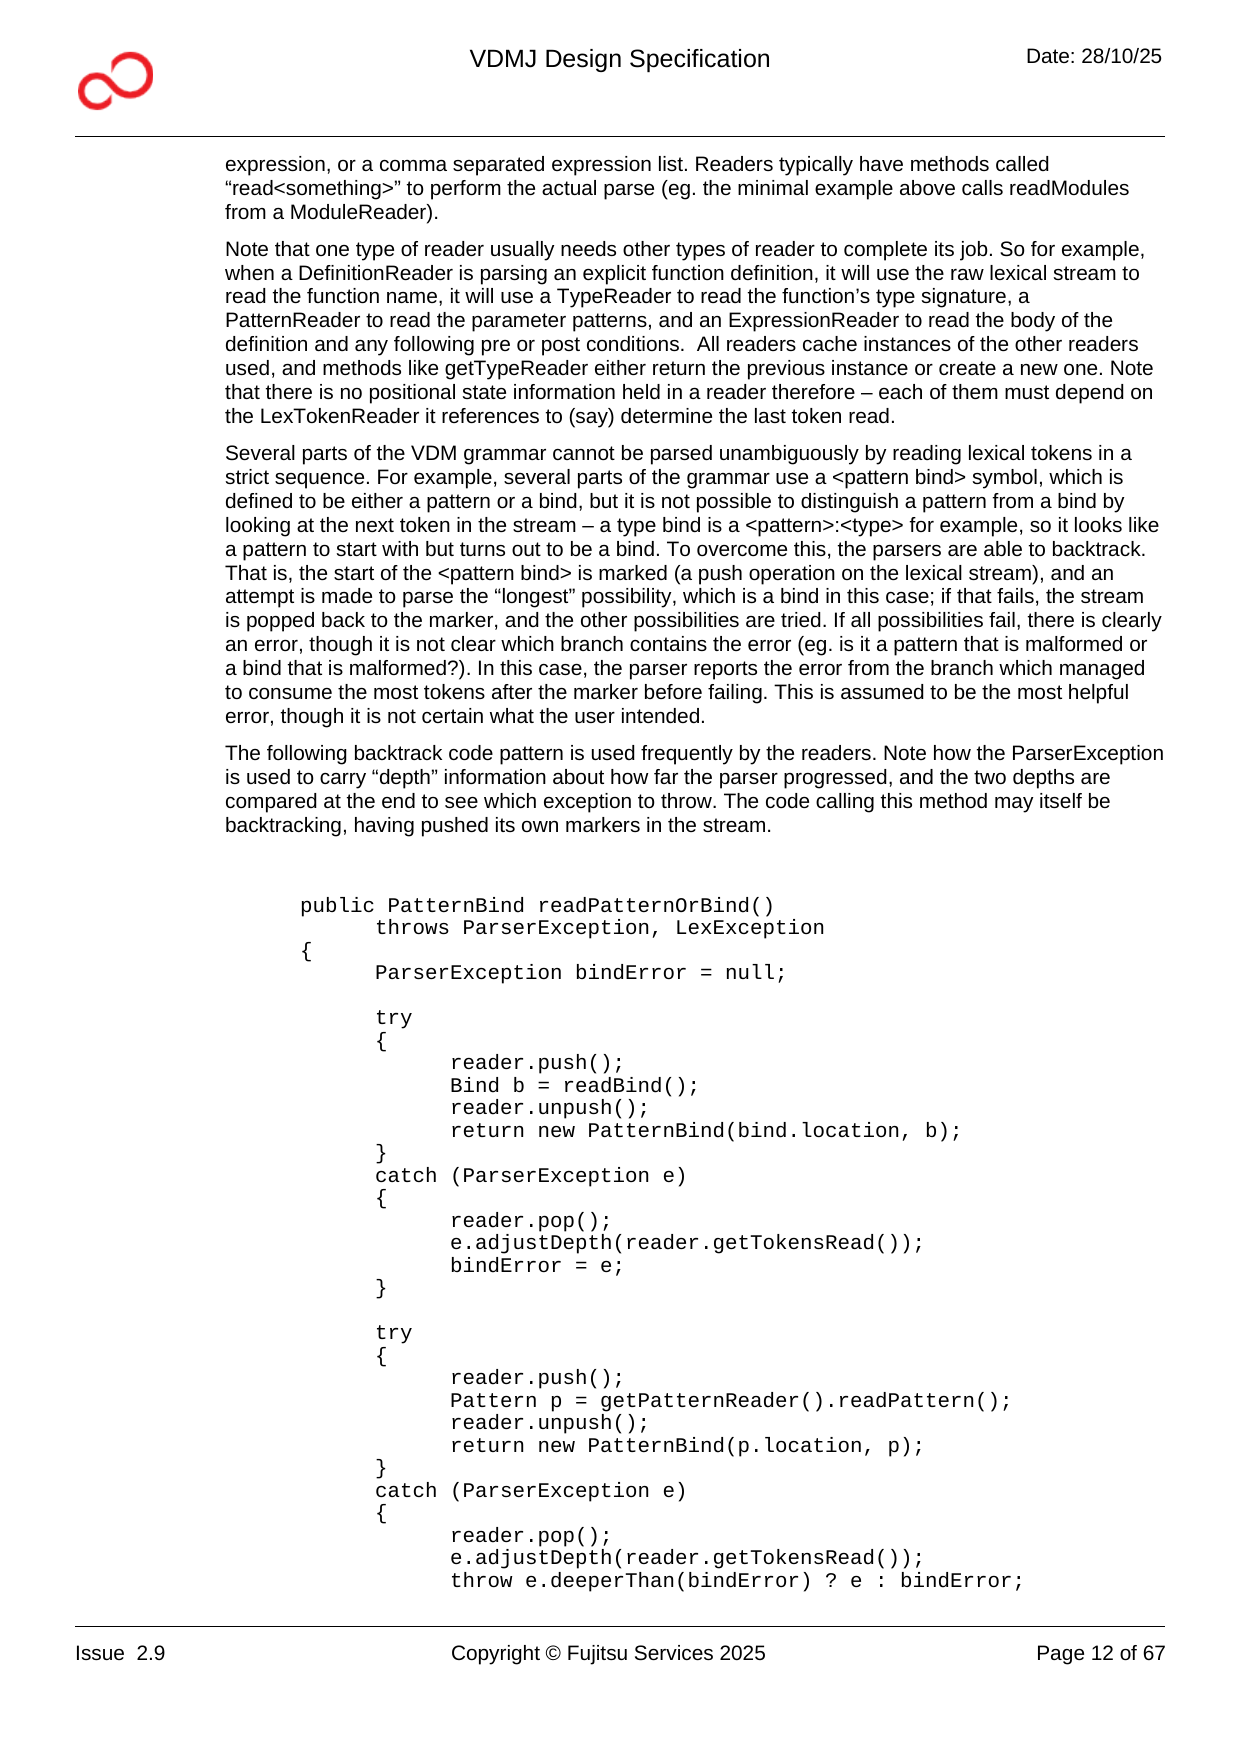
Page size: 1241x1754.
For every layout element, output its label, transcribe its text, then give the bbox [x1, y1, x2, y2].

text Note that one type of reader usually needs other types of reader to complete its job. So for example, when a DefinitionReader is parsing an explicit function definition, it will use the raw lexical stream to read the function name, it will use a TypeReader to read the function’s type signature, a PatternReader to read the parameter patterns, and an ExpressionReader to read the body of the definition and any following pre or post conditions. All readers cache instances of the other readers used, and methods like getTypeReader either return the previous instance or create a new one. Note that there is no positional state information held in a reader therefore – each of them must depend on the LexTokenReader it references to (say) determine the last token read. [225, 237, 1165, 428]
text reader.unpush(); [225, 1412, 1165, 1434]
text reader.push(); [225, 1367, 1165, 1389]
text { [225, 1344, 1165, 1367]
text public PatternBind readPatternOrBind() [225, 894, 1165, 917]
text catch (ParserException e) [225, 1164, 1165, 1187]
picture [78, 44, 153, 120]
text e.adjustDepth(reader.getTokensRead()); [225, 1232, 1165, 1254]
text Pattern p = getPatternReader().readPattern(); [225, 1389, 1165, 1412]
text } [225, 1277, 1165, 1299]
text return new PatternBind(p.location, p); [225, 1434, 1165, 1457]
text return new PatternBind(bind.location, b); [225, 1119, 1165, 1142]
text } [225, 1457, 1165, 1479]
text throw e.deeperThan(bindError) ? e : bindError; [225, 1569, 1165, 1592]
text throws ParserException, LexException [225, 917, 1165, 939]
text reader.pop(); [225, 1209, 1165, 1232]
text try [225, 1007, 1165, 1029]
text The following backtrack code pattern is used frequently by the readers. Note how the ParserException is used to carry “depth” information about how far the parser progressed, and the two depths are compared at the end to see which exception to throw. The code calling this method may itself be backtracking, having pushed its own markers in the stream. [225, 741, 1165, 837]
text reader.pop(); [225, 1524, 1165, 1547]
text bindError = e; [225, 1254, 1165, 1277]
text reader.push(); [225, 1052, 1165, 1074]
text try [225, 1322, 1165, 1344]
text } [225, 1142, 1165, 1164]
text e.adjustDepth(reader.getTokensRead()); [225, 1547, 1165, 1569]
text Several parts of the VDM grammar cannot be parsed unambiguously by reading lexical tokens in a strict sequence. For example, several parts of the grammar use a <pattern bind> symbol, which is defined to be either a pattern or a bind, but it is not possible to distinguish a pattern from a bind by looking at the next token in the stream – a type bind is a <pattern>:<type> for example, so it looks like a pattern to start with but turns out to be a bind. To overcome this, the parsers are able to backtrack. That is, the start of the <pattern bind> is marked (a push operation on the lexical stream), and an attempt is made to parse the “longest” possibility, which is a bind in this case; if that fails, the stream is popped back to the marker, and the other possibilities are tried. If all possibilities fail, there is clearly an error, though it is not clear which branch contains the error (eg. is it a pattern that is malformed or a bind that is malformed?). In this case, the parser reports the error from the branch which managed to consume the most tokens after the marker before failing. This is assumed to be the most helpful error, though it is not certain what the user intended. [225, 441, 1165, 728]
text { [225, 939, 1165, 962]
text ParserException bindError = null; [225, 962, 1165, 984]
text reader.unpush(); [225, 1097, 1165, 1119]
text Bind b = readBind(); [225, 1074, 1165, 1097]
text { [225, 1187, 1165, 1209]
text { [225, 1029, 1165, 1052]
text { [225, 1502, 1165, 1524]
text catch (ParserException e) [225, 1479, 1165, 1502]
text expression, or a comma separated expression list. Readers typically have methods called “read<something>” to perform the actual parse (eg. the minimal example above calls readModules from a ModuleReader). [225, 152, 1165, 224]
